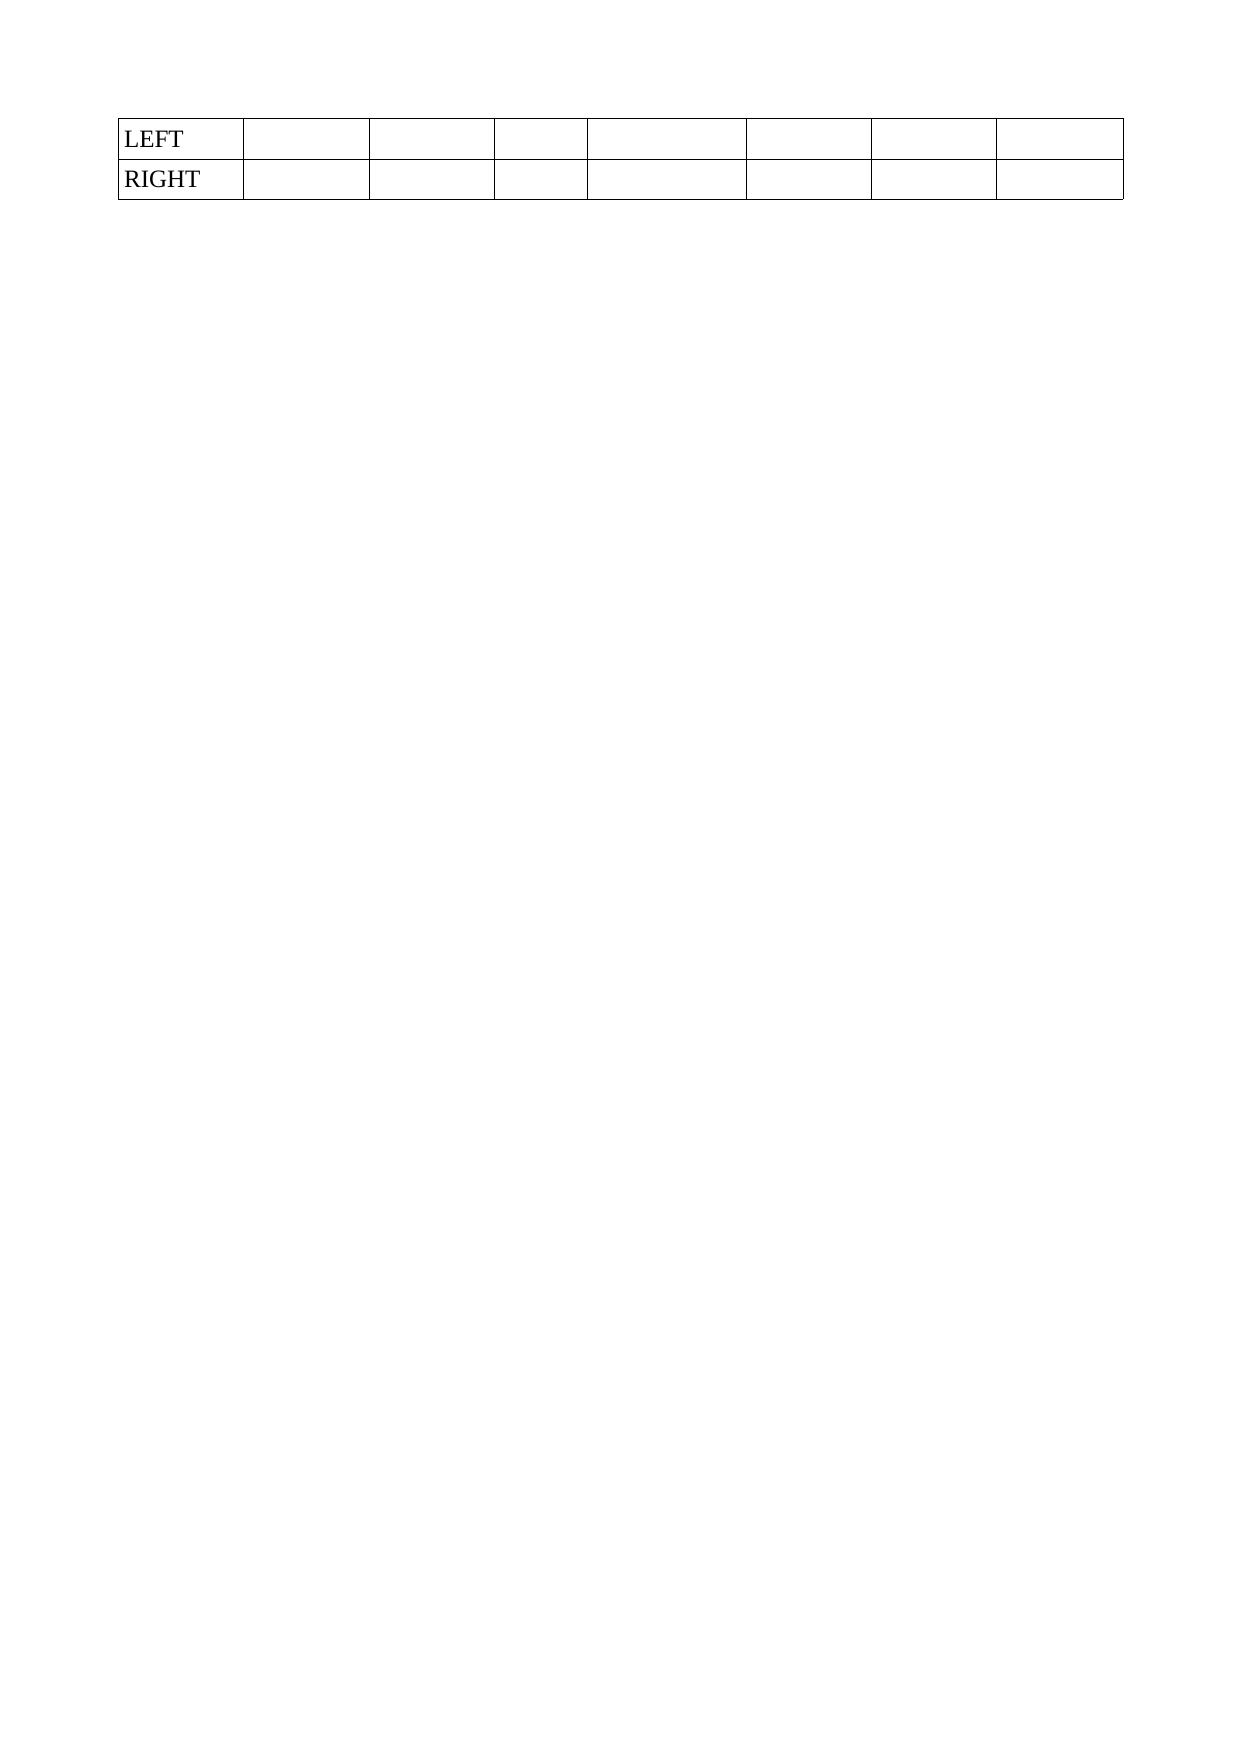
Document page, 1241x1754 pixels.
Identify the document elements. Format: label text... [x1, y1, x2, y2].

table_cell [872, 119, 996, 158]
table_cell RIGHT [119, 160, 243, 199]
table_cell LEFT [119, 119, 243, 158]
table_cell [588, 160, 746, 199]
table_cell [997, 160, 1123, 199]
table_cell [370, 160, 494, 199]
table_cell [872, 160, 996, 199]
table_cell [997, 119, 1123, 158]
table_cell [495, 160, 587, 199]
table_cell [244, 160, 369, 199]
table_cell [747, 160, 871, 199]
table_cell [495, 119, 587, 158]
table_cell [747, 119, 871, 158]
table_cell [244, 119, 369, 158]
table_cell [370, 119, 494, 158]
table_cell [588, 119, 746, 158]
